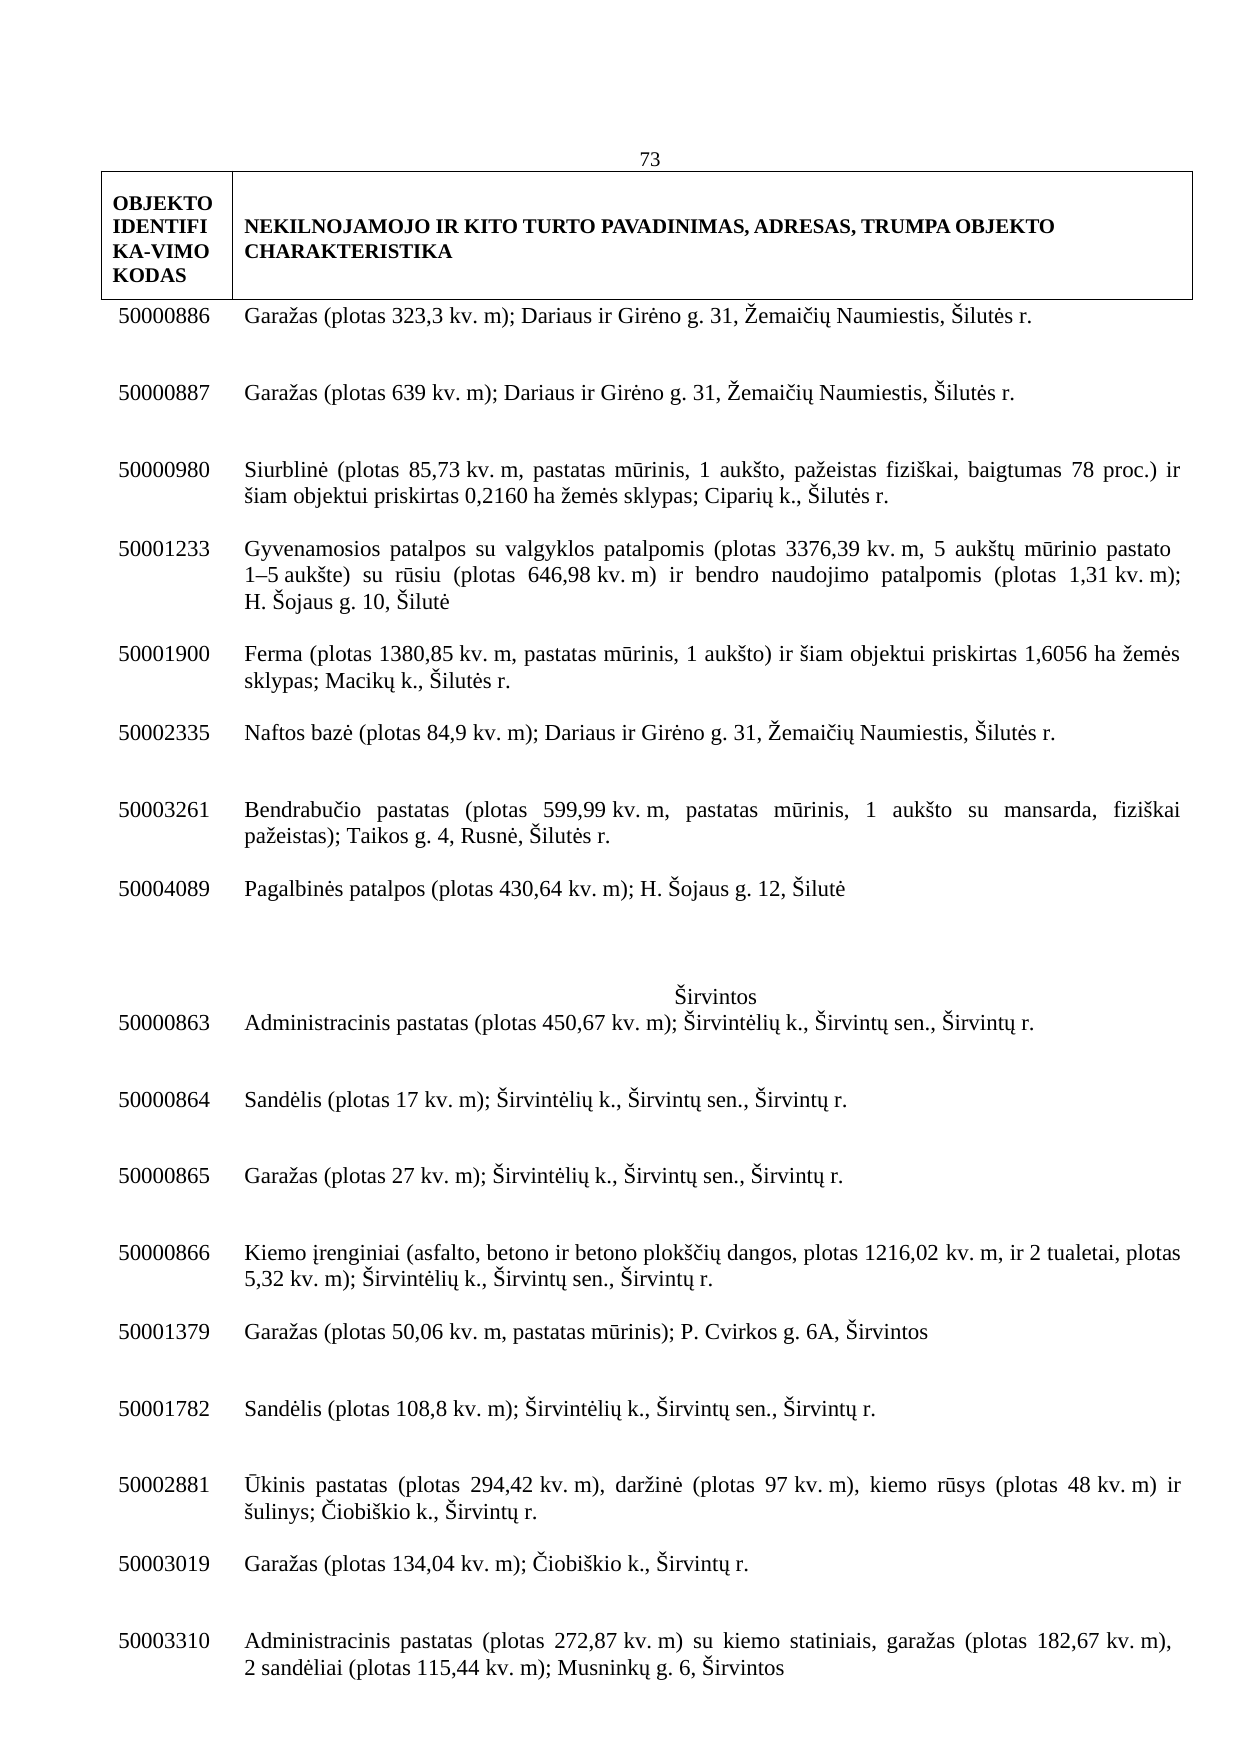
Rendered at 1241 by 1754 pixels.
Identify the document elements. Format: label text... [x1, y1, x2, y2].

table_cell [1193, 1318, 1198, 1368]
table_cell 50001379 [101, 1318, 233, 1368]
table_cell Gyvenamosios patalpos su valgyklos patalpomis (plotas 3376,39 kv. m, 5 aukštų mūrinio pastato 1–5 aukšte) su rūsiu (plotas 646,98 kv. m) ir bendro naudojimo patalpomis (plotas 1,31 kv. m); H. Šojaus g. 10, Šilutė [233, 535, 1192, 614]
table_cell Sandėlis (plotas 108,8 kv. m); Širvintėlių k., Širvintų sen., Širvintų r. [233, 1395, 1192, 1445]
table_cell 50004089 [101, 875, 233, 954]
table_cell [101, 1601, 1198, 1627]
table_cell [1193, 1395, 1198, 1445]
table_cell 50002335 [101, 720, 233, 770]
table_cell Siurblinė (plotas 85,73 kv. m, pastatas mūrinis, 1 aukšto, pažeistas fiziškai, baigtumas 78 proc.) ir šiam objektui priskirtas 0,2160 ha žemės sklypas; Ciparių k., Šilutės r. [233, 456, 1192, 509]
table_cell 50000980 [101, 456, 233, 509]
table_cell 50001900 [101, 640, 233, 693]
table_cell Ferma (plotas 1380,85 kv. m, pastatas mūrinis, 1 aukšto) ir šiam objektui priskirtas 1,6056 ha žemės sklypas; Macikų k., Šilutės r. [233, 640, 1192, 693]
table_cell [101, 954, 1198, 981]
table_cell [101, 983, 233, 1009]
table_cell 50000866 [101, 1239, 233, 1292]
table_cell [101, 353, 1198, 379]
table_cell Naftos bazė (plotas 84,9 kv. m); Dariaus ir Girėno g. 31, Žemaičių Naumiestis, Šilutės r. [233, 720, 1192, 770]
table_cell 50003019 [101, 1551, 233, 1601]
table_cell [101, 1369, 1198, 1395]
table_cell [1193, 1471, 1198, 1524]
table_cell Ūkinis pastatas (plotas 294,42 kv. m), daržinė (plotas 97 kv. m), kiemo rūsys (plotas 48 kv. m) ir šulinys; Čiobiškio k., Širvintų r. [233, 1471, 1192, 1524]
table_cell Bendrabučio pastatas (plotas 599,99 kv. m, pastatas mūrinis, 1 aukšto su mansarda, fiziškai pažeistas); Taikos g. 4, Rusnė, Šilutės r. [233, 796, 1192, 849]
table_cell 50001782 [101, 1395, 233, 1445]
table_cell [101, 1213, 1198, 1239]
table_cell [1193, 640, 1198, 693]
table_cell 50000863 [101, 1009, 233, 1059]
table_cell [1193, 1086, 1198, 1136]
table_cell [101, 770, 1198, 796]
table_cell [1193, 456, 1198, 509]
table_cell [1193, 1009, 1198, 1059]
table_cell 50000886 [101, 303, 233, 353]
table_cell Širvintos [233, 983, 1198, 1009]
table_cell [1193, 720, 1198, 770]
table_cell [101, 693, 1198, 719]
table_cell Garažas (plotas 27 kv. m); Širvintėlių k., Širvintų sen., Širvintų r. [233, 1163, 1192, 1213]
table_cell [101, 509, 1198, 535]
table_cell [1193, 1163, 1198, 1213]
table_cell 50003310 [101, 1627, 233, 1680]
table_cell Garažas (plotas 134,04 kv. m); Čiobiškio k., Širvintų r. [233, 1551, 1192, 1601]
table_cell [101, 1292, 1198, 1318]
table_cell [1193, 796, 1198, 849]
table_cell 50002881 [101, 1471, 233, 1524]
table_cell [101, 1524, 1198, 1551]
table_cell 50000865 [101, 1163, 233, 1213]
table_cell [1193, 379, 1198, 429]
table_cell [101, 1059, 1198, 1086]
table_cell [1193, 1627, 1198, 1680]
table_cell [1193, 1239, 1198, 1292]
table_cell [101, 1445, 1198, 1471]
table_cell Pagalbinės patalpos (plotas 430,64 kv. m); H. Šojaus g. 12, Šilutė [233, 875, 1192, 954]
table_cell Garažas (plotas 50,06 kv. m, pastatas mūrinis); P. Cvirkos g. 6A, Širvintos [233, 1318, 1192, 1368]
table_cell Administracinis pastatas (plotas 450,67 kv. m); Širvintėlių k., Širvintų sen., Širvintų r. [233, 1009, 1192, 1059]
table_cell 50001233 [101, 535, 233, 614]
table_cell 50000887 [101, 379, 233, 429]
table_cell [101, 614, 1198, 640]
table_cell [1193, 535, 1198, 614]
table_cell [1193, 303, 1198, 353]
table_cell 50000864 [101, 1086, 233, 1136]
table_cell Sandėlis (plotas 17 kv. m); Širvintėlių k., Širvintų sen., Širvintų r. [233, 1086, 1192, 1136]
table_cell [101, 1136, 1198, 1162]
table_cell Garažas (plotas 323,3 kv. m); Dariaus ir Girėno g. 31, Žemaičių Naumiestis, Šilutės r. [233, 303, 1192, 353]
table_cell 50003261 [101, 796, 233, 849]
table_cell [1193, 1551, 1198, 1601]
table_cell Administracinis pastatas (plotas 272,87 kv. m) su kiemo statiniais, garažas (plotas 182,67 kv. m), 2 sandėliai (plotas 115,44 kv. m); Musninkų g. 6, Širvintos [233, 1627, 1192, 1680]
table_cell [101, 849, 1198, 875]
table_cell Kiemo įrenginiai (asfalto, betono ir betono plokščių dangos, plotas 1216,02 kv. m, ir 2 tualetai, plotas 5,32 kv. m); Širvintėlių k., Širvintų sen., Širvintų r. [233, 1239, 1192, 1292]
table_cell Garažas (plotas 639 kv. m); Dariaus ir Girėno g. 31, Žemaičių Naumiestis, Šilutės r. [233, 379, 1192, 429]
table_cell [101, 430, 1198, 456]
table_cell [1193, 875, 1198, 954]
